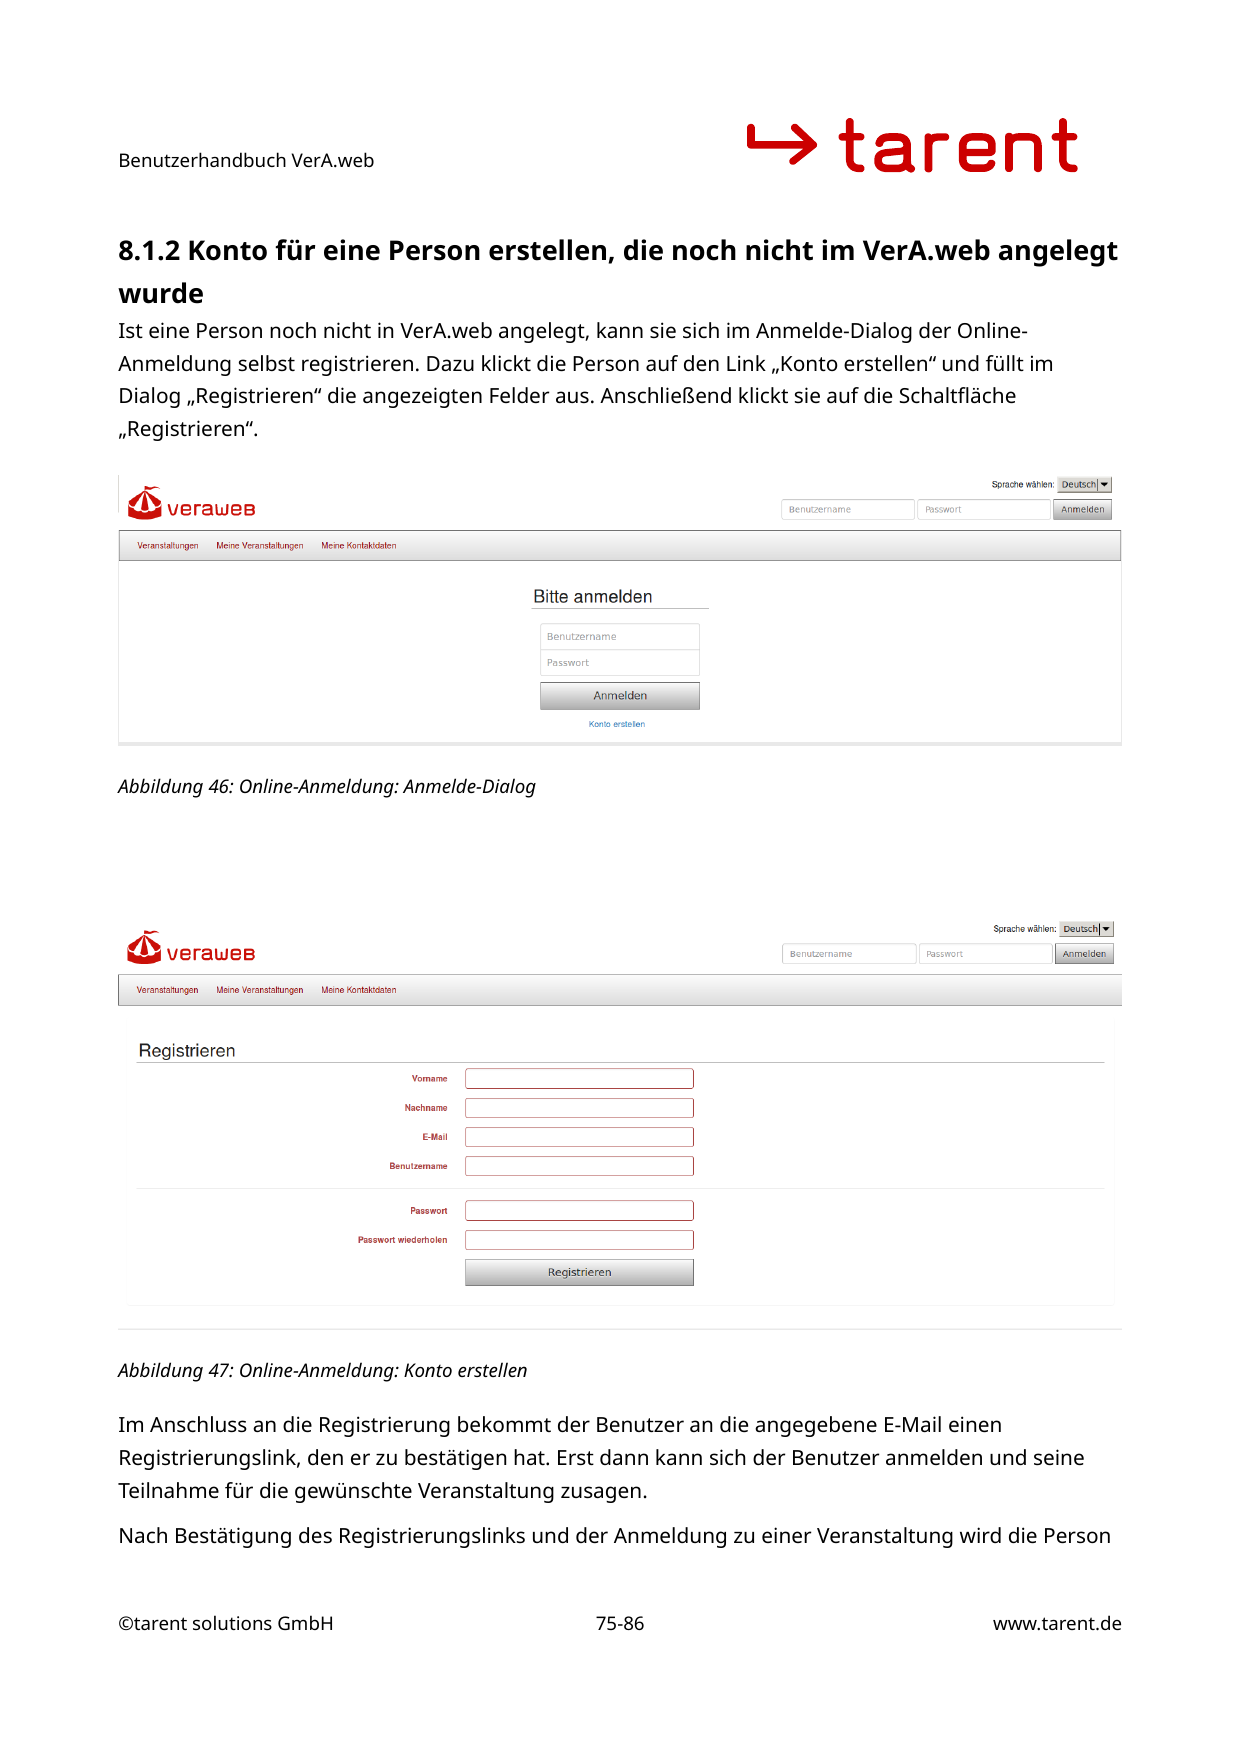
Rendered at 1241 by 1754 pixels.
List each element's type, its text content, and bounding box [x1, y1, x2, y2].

text Ist eine Person noch nicht in VerA.web angelegt, kann sie sich im Anmelde-Dialog der Online-Anmeldung selbst registrieren. Dazu klickt die Person auf den Link „Konto erstellen“ und füllt im Dialog „Registrieren“ die angezeigten Felder aus. Anschließend klickt sie auf die Schaltfläche „Registrieren“. [118, 316, 1122, 443]
picture [118, 475, 1122, 746]
text Nach Bestätigung des Registrierungslinks und der Anmeldung zu einer Veranstaltung wird die Person [118, 1521, 1122, 1549]
text Abbildung 46: Online-Anmeldung: Anmelde-Dialog [118, 746, 1122, 799]
picture [118, 920, 1122, 1330]
text Abbildung 47: Online-Anmeldung: Konto erstellen [118, 1330, 1122, 1383]
text Im Anschluss an die Registrierung bekommt der Benutzer an die angegebene E-Mail einen Registrierungslink, den er zu bestätigen hat. Erst dann kann sich der Benutzer anmelden und seine Teilnahme für die gewünschte Veranstaltung zusagen. [118, 1383, 1122, 1504]
subtitle Konto für eine Person erstellen, die noch nicht im VerA.web angelegt wurde [118, 232, 1122, 311]
text [118, 892, 1122, 920]
